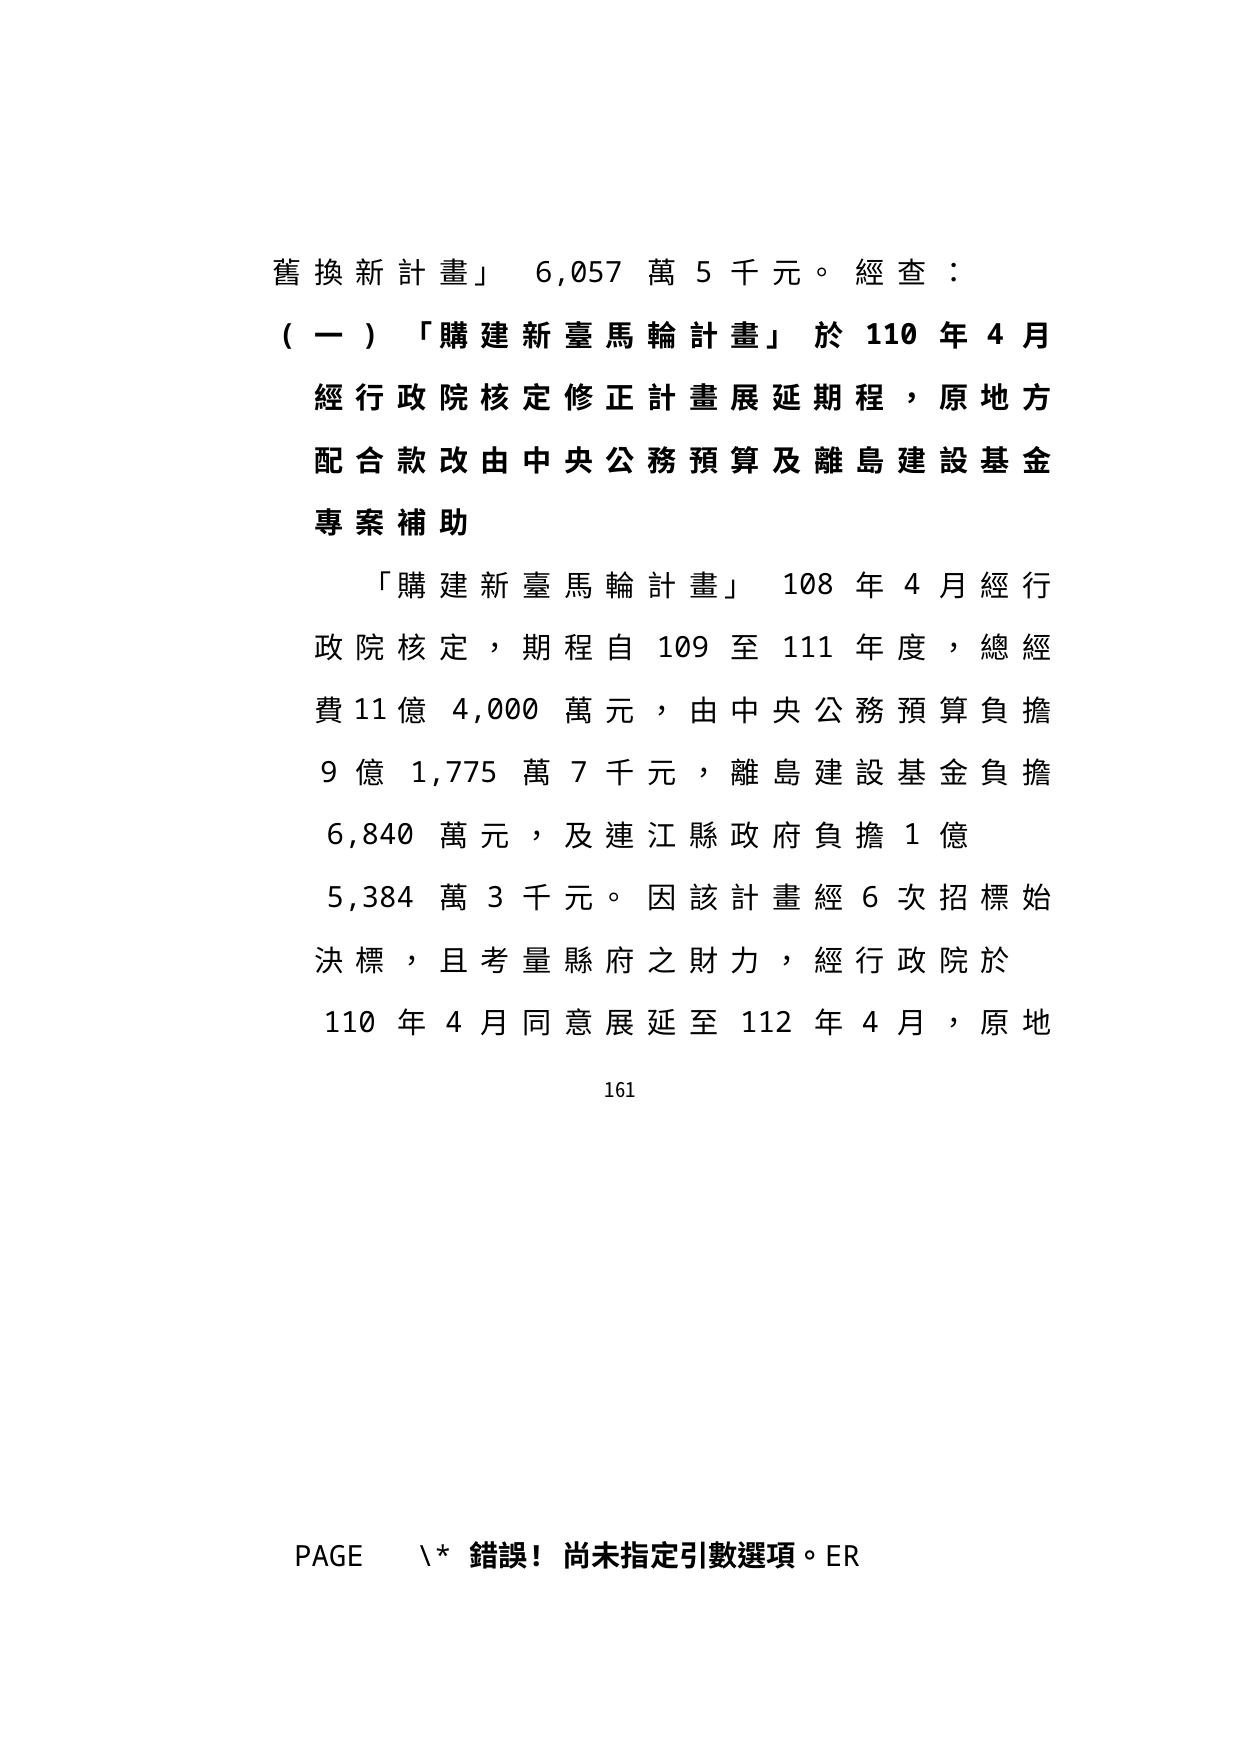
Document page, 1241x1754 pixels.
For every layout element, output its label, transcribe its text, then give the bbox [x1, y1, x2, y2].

text (一)「購建新臺馬輪計畫」於110年4月經行政院核定修正計畫展延期程，原地方配合款改由中央公務預算及離島建設基金專案補助 [242, 292, 1058, 542]
text 舊換新計畫」6,057萬5千元。經查： [242, 229, 1058, 292]
text 「購建新臺馬輪計畫」108年4月經行政院核定，期程自109至111年度，總經費11億4,000萬元，由中央公務預算負擔9億1,775萬7千元，離島建設基金負擔6,840萬元，及連江縣政府負擔1億5,384萬3千元。因該計畫經6次招標始決標，且考量縣府之財力，經行政院於110年4月同意展延至112年4月，原地 [271, 542, 1058, 1042]
